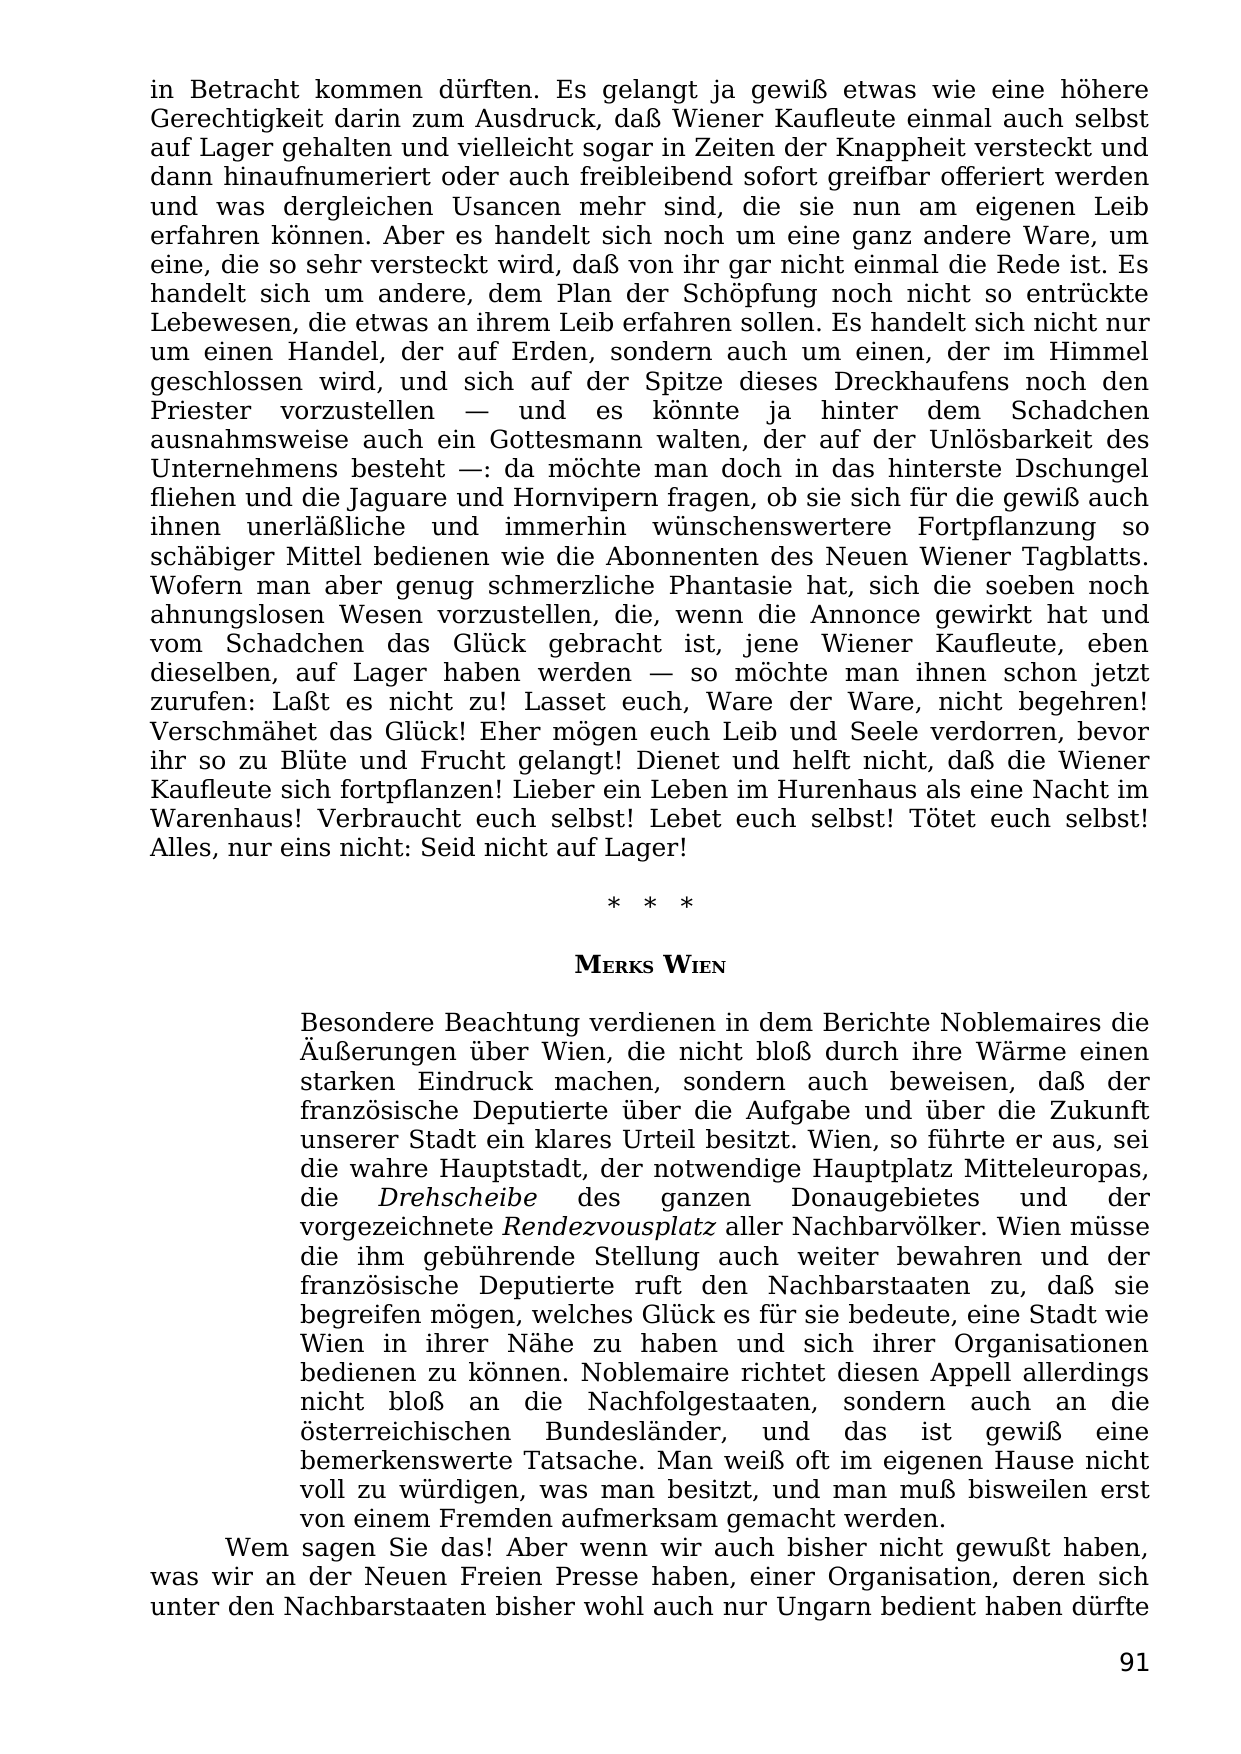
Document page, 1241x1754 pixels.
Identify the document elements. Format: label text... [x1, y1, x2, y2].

text Merks Wien [150, 921, 1151, 979]
text * * * [150, 892, 1151, 921]
text in Betracht kommen dürften. Es gelangt ja gewiß etwas wie eine höhere Gerechtigkeit darin zum Ausdruck, daß Wiener Kaufleute einmal auch selbst auf Lager gehalten und vielleicht sogar in Zeiten der Knappheit versteckt und dann hinaufnumeriert oder auch freibleibend sofort greifbar offeriert werden und was dergleichen Usancen mehr sind, die sie nun am eigenen Leib erfahren können. Aber es handelt sich noch um eine ganz andere Ware, um eine, die so sehr versteckt wird, daß von ihr gar nicht einmal die Rede ist. Es handelt sich um andere, dem Plan der Schöpfung noch nicht so entrückte Lebewesen, die etwas an ihrem Leib erfahren sollen. Es handelt sich nicht nur um einen Handel, der auf Erden, sondern auch um einen, der im Himmel geschlossen wird, und sich auf der Spitze dieses Dreckhaufens noch den Priester vorzustellen — und es könnte ja hinter dem Schadchen ausnahmsweise auch ein Gottesmann walten, der auf der Unlösbarkeit des Unternehmens besteht —: da möchte man doch in das hinterste Dschungel fliehen und die Jaguare und Hornvipern fragen, ob sie sich für die gewiß auch ihnen unerläßliche und immerhin wünschenswertere Fortpflanzung so schäbiger Mittel bedienen wie die Abonnenten des Neuen Wiener Tagblatts. Wofern man aber genug schmerzliche Phantasie hat, sich die soeben noch ahnungslosen Wesen vorzustellen, die, wenn die Annonce gewirkt hat und vom Schadchen das Glück gebracht ist, jene Wiener Kaufleute, eben dieselben, auf Lager haben werden — so möchte man ihnen schon jetzt zurufen: Laßt es nicht zu! Lasset euch, Ware der Ware, nicht begehren! Verschmähet das Glück! Eher mögen euch Leib und Seele verdorren, bevor ihr so zu Blüte und Frucht gelangt! Dienet und helft nicht, daß die Wiener Kaufleute sich fortpflanzen! Lieber ein Leben im Hurenhaus als eine Nacht im Warenhaus! Verbraucht euch selbst! Lebet euch selbst! Tötet euch selbst! Alles, nur eins nicht: Seid nicht auf Lager! [150, 75, 1151, 862]
text Wem sagen Sie das! Aber wenn wir auch bisher nicht gewußt haben, was wir an der Neuen Freien Presse haben, einer Organisation, deren sich unter den Nachbarstaaten bisher wohl auch nur Ungarn bedient haben dürfte [150, 1533, 1151, 1621]
text Besondere Beachtung verdienen in dem Berichte Noblemaires die Äußerungen über Wien, die nicht bloß durch ihre Wärme einen starken Eindruck machen, sondern auch beweisen, daß der französische Deputierte über die Aufgabe und über die Zukunft unserer Stadt ein klares Urteil besitzt. Wien, so führte er aus, sei die wahre Hauptstadt, der notwendige Hauptplatz Mitteleuropas, die Drehscheibe des ganzen Donaugebietes und der vorgezeichnete Rendezvousplatz aller Nachbarvölker. Wien müsse die ihm gebührende Stellung auch weiter bewahren und der französische Deputierte ruft den Nachbarstaaten zu, daß sie begreifen mögen, welches Glück es für sie bedeute, eine Stadt wie Wien in ihrer Nähe zu haben und sich ihrer Organisationen bedienen zu können. Noblemaire richtet diesen Appell allerdings nicht bloß an die Nachfolgestaaten, sondern auch an die österreichischen Bundesländer, und das ist gewiß eine bemerkenswerte Tatsache. Man weiß oft im eigenen Hause nicht voll zu würdigen, was man besitzt, und man muß bisweilen erst von einem Fremden aufmerksam gemacht werden. [300, 1008, 1151, 1533]
